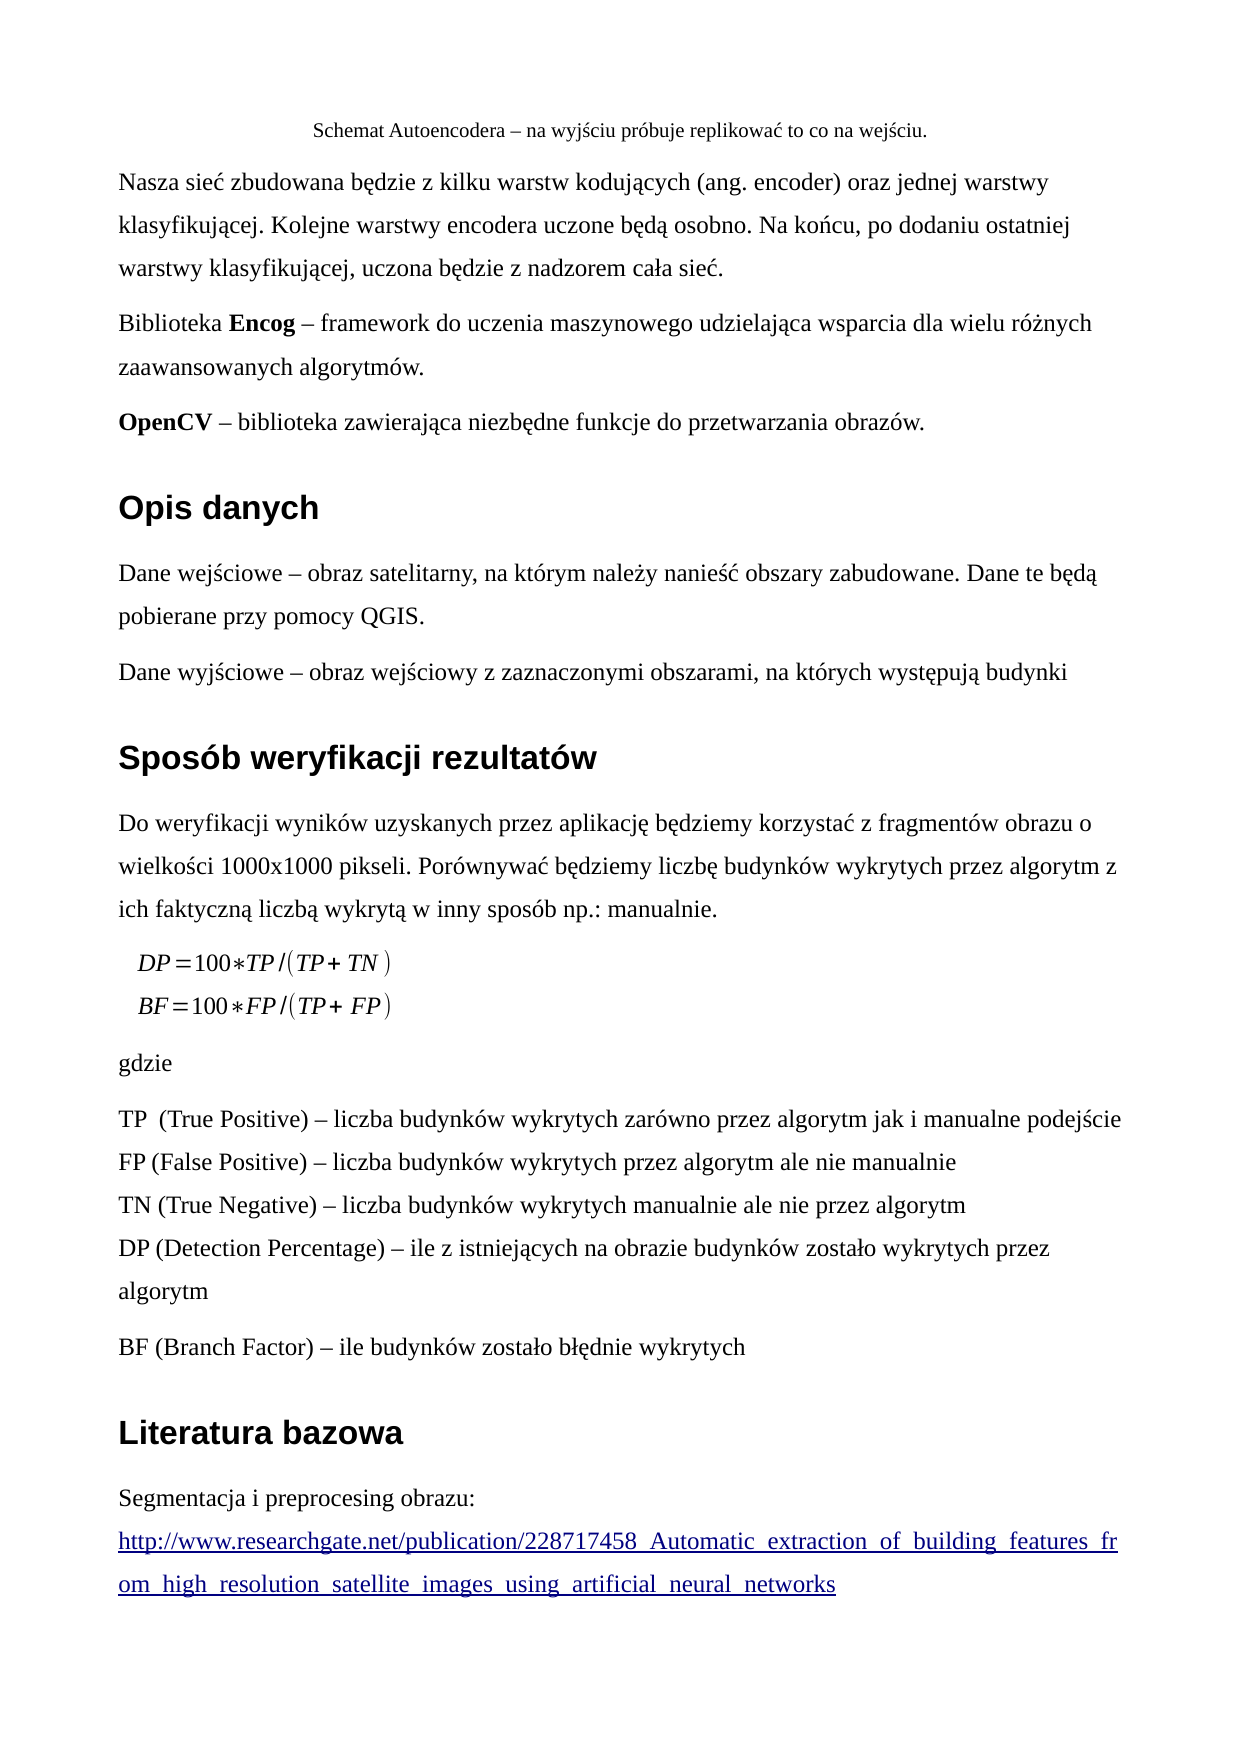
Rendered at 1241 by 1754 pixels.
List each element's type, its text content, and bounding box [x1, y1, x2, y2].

text Dane wyjściowe – obraz wejściowy z zaznaczonymi obszarami, na których występują budynki [118, 657, 1122, 686]
subtitle Opis danych [118, 488, 1122, 527]
text Dane wejściowe – obraz satelitarny, na którym należy nanieść obszary zabudowane. Dane te będą pobierane przy pomocy QGIS. [118, 558, 1122, 630]
text Segmentacja i preprocesing obrazu: http://www.researchgate.net/publication/228717458_Automatic_extraction_of_building_features_from_high_resolution_satellite_images_using_artificial_neural_networks [118, 1483, 1122, 1598]
text OpenCV – biblioteka zawierająca niezbędne funkcje do przetwarzania obrazów. [118, 407, 1122, 436]
text Biblioteka Encog – framework do uczenia maszynowego udzielająca wsparcia dla wielu różnych zaawansowanych algorytmów. [118, 308, 1122, 380]
text TP (True Positive) – liczba budynków wykrytych zarówno przez algorytm jak i manualne podejście FP (False Positive) – liczba budynków wykrytych przez algorytm ale nie manualnie TN (True Negative) – liczba budynków wykrytych manualnie ale nie przez algorytm DP (Detection Percentage) – ile z istniejących na obrazie budynków zostało wykrytych przez algorytm [118, 1104, 1122, 1305]
subtitle Literatura bazowa [118, 1413, 1122, 1451]
text gdzie [118, 1048, 1122, 1077]
text BF (Branch Factor) – ile budynków zostało błędnie wykrytych [118, 1332, 1122, 1361]
text Do weryfikacji wyników uzyskanych przez aplikację będziemy korzystać z fragmentów obrazu o wielkości 1000x1000 pikseli. Porównywać będziemy liczbę budynków wykrytych przez algorytm z ich faktyczną liczbą wykrytą w inny sposób np.: manualnie. [118, 808, 1122, 923]
text Schemat Autoencodera – na wyjściu próbuje replikować to co na wejściu. [118, 118, 1122, 142]
text Nasza sieć zbudowana będzie z kilku warstw kodujących (ang. encoder) oraz jednej warstwy klasyfikującej. Kolejne warstwy encodera uczone będą osobno. Na końcu, po dodaniu ostatniej warstwy klasyfikującej, uczona będzie z nadzorem cała sieć. [118, 167, 1122, 282]
subtitle Sposób weryfikacji rezultatów [118, 738, 1122, 776]
